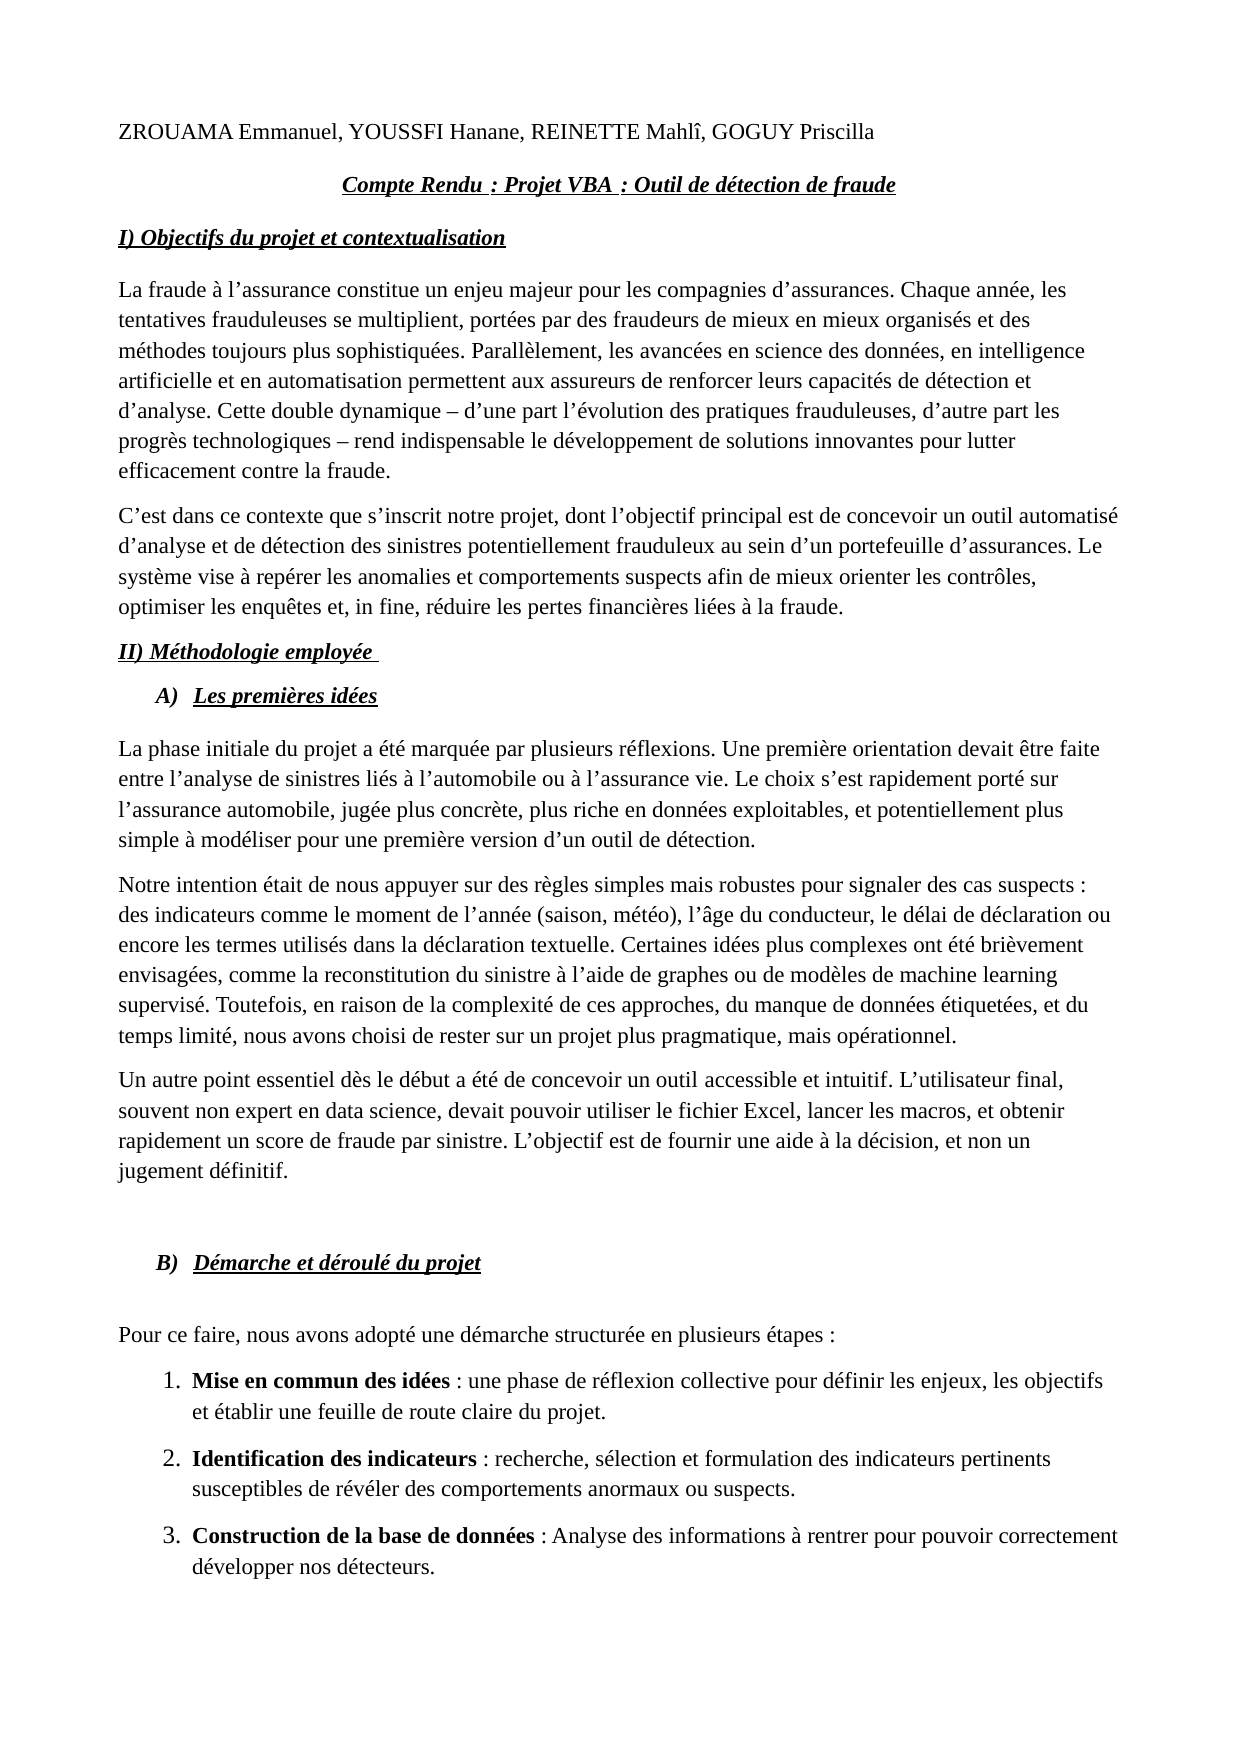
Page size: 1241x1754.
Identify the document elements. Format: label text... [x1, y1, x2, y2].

list Les premières idées [156, 682, 1122, 709]
list Construction de la base de données : Analyse des informations à rentrer pour pouvoir correctement développer nos détecteurs. [162, 1520, 1122, 1579]
text La fraude à l’assurance constitue un enjeu majeur pour les compagnies d’assurances. Chaque année, les tentatives frauduleuses se multiplient, portées par des fraudeurs de mieux en mieux organisés et des méthodes toujours plus sophistiquées. Parallèlement, les avancées en science des données, en intelligence artificielle et en automatisation permettent aux assureurs de renforcer leurs capacités de détection et d’analyse. Cette double dynamique – d’une part l’évolution des pratiques frauduleuses, d’autre part les progrès technologiques – rend indispensable le développement de solutions innovantes pour lutter efficacement contre la fraude. [118, 276, 1122, 484]
list Démarche et déroulé du projet [156, 1249, 1122, 1276]
text Un autre point essentiel dès le début a été de concevoir un outil accessible et intuitif. L’utilisateur final, souvent non expert en data science, devait pouvoir utiliser le fichier Excel, lancer les macros, et obtenir rapidement un score de fraude par sinistre. L’objectif est de fournir une aide à la décision, et non un jugement définitif. [118, 1066, 1122, 1183]
text ZROUAMA Emmanuel, YOUSSFI Hanane, REINETTE Mahlî, GOGUY Priscilla [118, 118, 1122, 144]
text Compte Rendu : Projet VBA : Outil de détection de fraude [118, 171, 1122, 197]
text Pour ce faire, nous avons adopté une démarche structurée en plusieurs étapes : [118, 1321, 1122, 1347]
text I) Objectifs du projet et contextualisation [118, 223, 1122, 250]
text La phase initiale du projet a été marquée par plusieurs réflexions. Une première orientation devait être faite entre l’analyse de sinistres liés à l’automobile ou à l’assurance vie. Le choix s’est rapidement porté sur l’assurance automobile, jugée plus concrète, plus riche en données exploitables, et potentiellement plus simple à modéliser pour une première version d’un outil de détection. [118, 735, 1122, 852]
text Notre intention était de nous appuyer sur des règles simples mais robustes pour signaler des cas suspects : des indicateurs comme le moment de l’année (saison, météo), l’âge du conducteur, le délai de déclaration ou encore les termes utilisés dans la déclaration textuelle. Certaines idées plus complexes ont été brièvement envisagées, comme la reconstitution du sinistre à l’aide de graphes ou de modèles de machine learning supervisé. Toutefois, en raison de la complexité de ces approches, du manque de données étiquetées, et du temps limité, nous avons choisi de rester sur un projet plus pragmatique, mais opérationnel. [118, 871, 1122, 1048]
text II) Méthodologie employée [118, 638, 1122, 664]
list Mise en commun des idées : une phase de réflexion collective pour définir les enjeux, les objectifs et établir une feuille de route claire du projet. [162, 1365, 1122, 1424]
text C’est dans ce contexte que s’inscrit notre projet, dont l’objectif principal est de concevoir un outil automatisé d’analyse et de détection des sinistres potentiellement frauduleux au sein d’un portefeuille d’assurances. Le système vise à repérer les anomalies et comportements suspects afin de mieux orienter les contrôles, optimiser les enquêtes et, in fine, réduire les pertes financières liées à la fraude. [118, 502, 1122, 619]
list Identification des indicateurs : recherche, sélection et formulation des indicateurs pertinents susceptibles de révéler des comportements anormaux ou suspects. [162, 1443, 1122, 1502]
